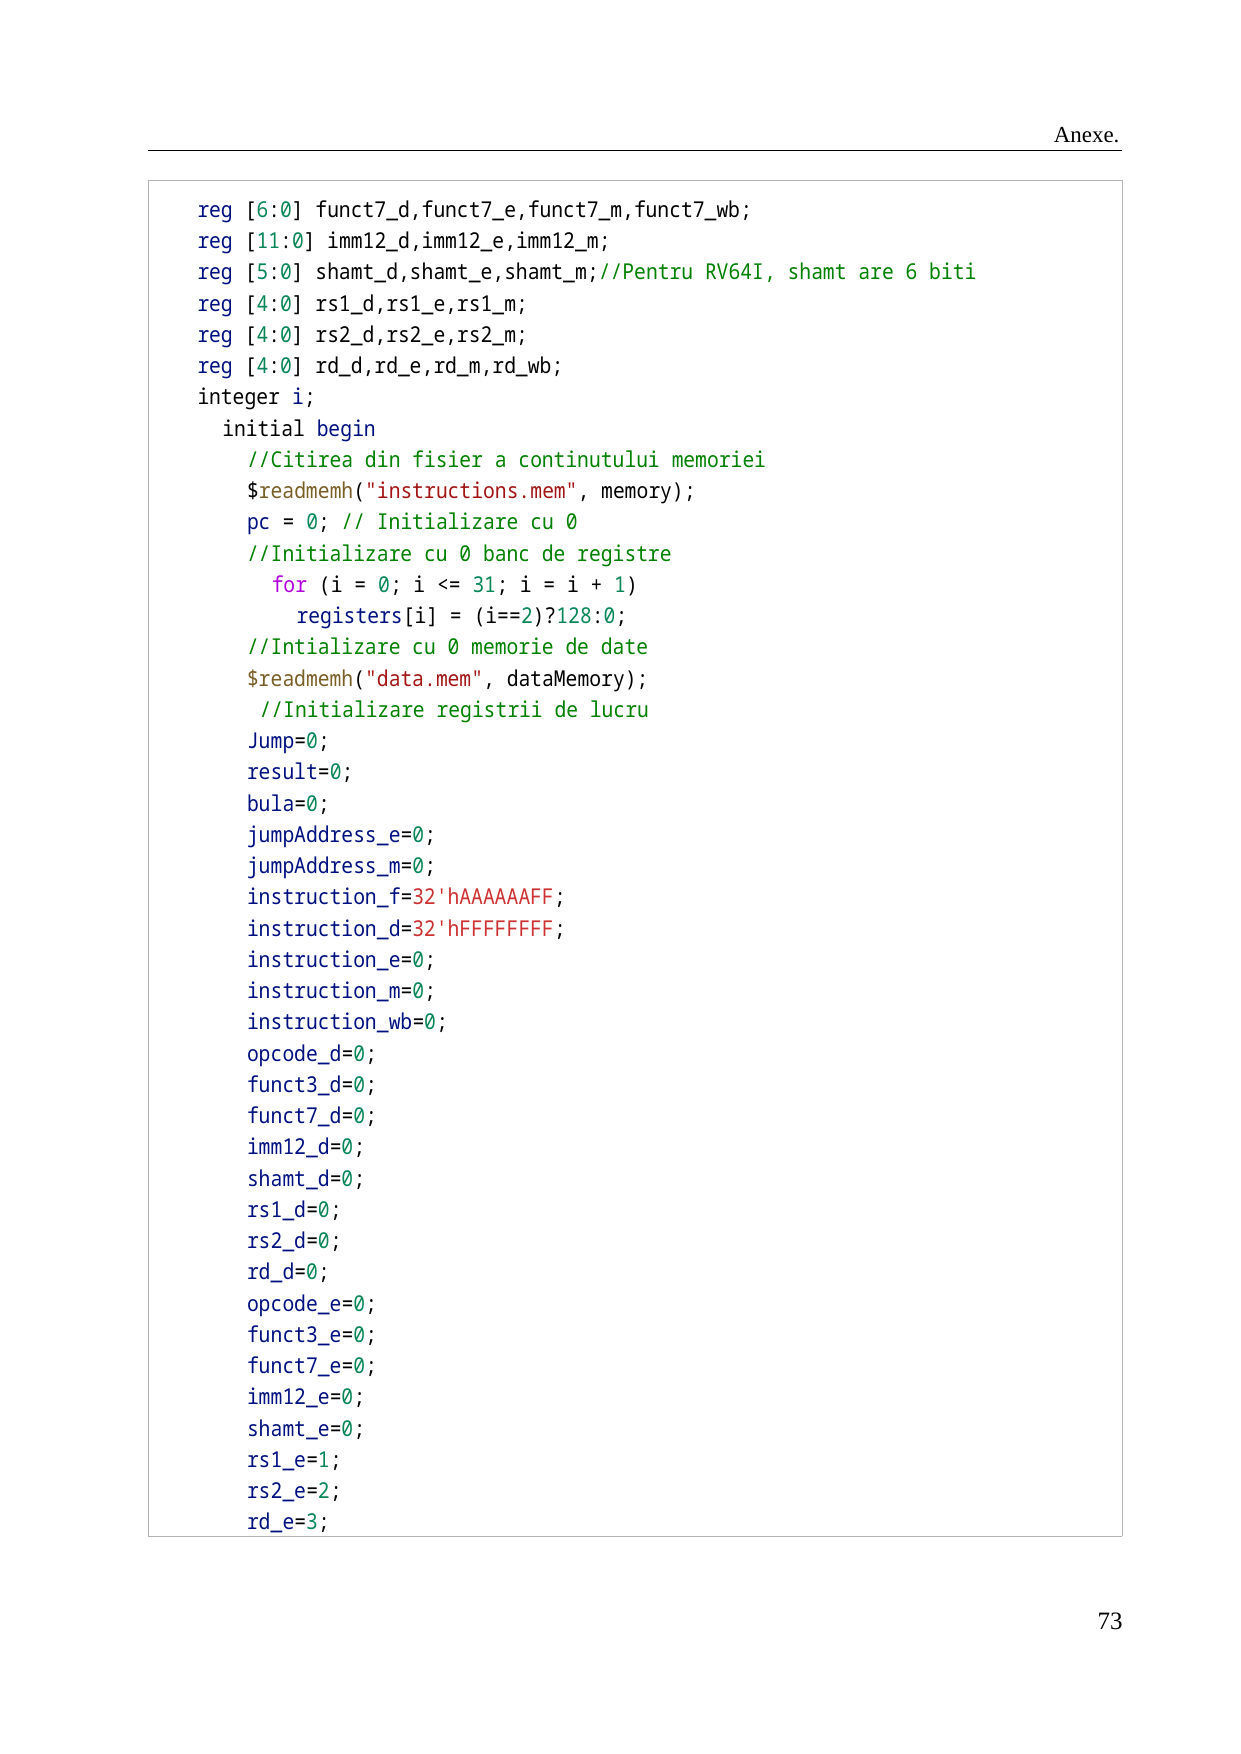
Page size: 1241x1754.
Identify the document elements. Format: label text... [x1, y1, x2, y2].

text funct3_d=0; [149, 1055, 1122, 1086]
text rd_d=0; [149, 1243, 1122, 1274]
text jumpAddress_m=0; [149, 836, 1122, 868]
text rs2_e=2; [149, 1461, 1122, 1493]
text reg [4:0] rs1_d,rs1_e,rs1_m; [149, 274, 1122, 305]
text rs1_e=1; [149, 1430, 1122, 1461]
text funct3_e=0; [149, 1305, 1122, 1336]
text //Initializare registrii de lucru [149, 680, 1122, 711]
text Jump=0; [149, 711, 1122, 743]
text //Citirea din fisier a continutului memoriei [149, 430, 1122, 461]
text for (i = 0; i <= 31; i = i + 1) [149, 555, 1122, 586]
text rs2_d=0; [149, 1211, 1122, 1243]
text instruction_f=32'hAAAAAAFF; [149, 868, 1122, 899]
text pc = 0; // Initializare cu 0 [149, 493, 1122, 524]
text rs1_d=0; [149, 1180, 1122, 1211]
text reg [4:0] rs2_d,rs2_e,rs2_m; [149, 305, 1122, 336]
text integer i; [149, 368, 1122, 399]
text reg [11:0] imm12_d,imm12_e,imm12_m; [149, 211, 1122, 243]
text shamt_e=0; [149, 1399, 1122, 1430]
text //Initializare cu 0 banc de registre [149, 524, 1122, 555]
text $readmemh("instructions.mem", memory); [149, 461, 1122, 493]
text funct7_d=0; [149, 1086, 1122, 1118]
text shamt_d=0; [149, 1149, 1122, 1180]
text rd_e=3; [149, 1493, 1122, 1536]
text instruction_m=0; [149, 961, 1122, 993]
text jumpAddress_e=0; [149, 805, 1122, 836]
text initial begin [149, 399, 1122, 430]
text reg [6:0] funct7_d,funct7_e,funct7_m,funct7_wb; [149, 181, 1122, 211]
text funct7_e=0; [149, 1336, 1122, 1368]
text imm12_e=0; [149, 1368, 1122, 1399]
text instruction_wb=0; [149, 993, 1122, 1024]
text result=0; [149, 743, 1122, 774]
text instruction_e=0; [149, 930, 1122, 961]
text instruction_d=32'hFFFFFFFF; [149, 899, 1122, 930]
text imm12_d=0; [149, 1118, 1122, 1149]
text opcode_e=0; [149, 1274, 1122, 1305]
text //Intializare cu 0 memorie de date [149, 618, 1122, 649]
text opcode_d=0; [149, 1024, 1122, 1055]
text $readmemh("data.mem", dataMemory); [149, 649, 1122, 680]
text reg [5:0] shamt_d,shamt_e,shamt_m;//Pentru RV64I, shamt are 6 biti [149, 243, 1122, 274]
text reg [4:0] rd_d,rd_e,rd_m,rd_wb; [149, 336, 1122, 368]
text registers[i] = (i==2)?128:0; [149, 586, 1122, 618]
text bula=0; [149, 774, 1122, 805]
